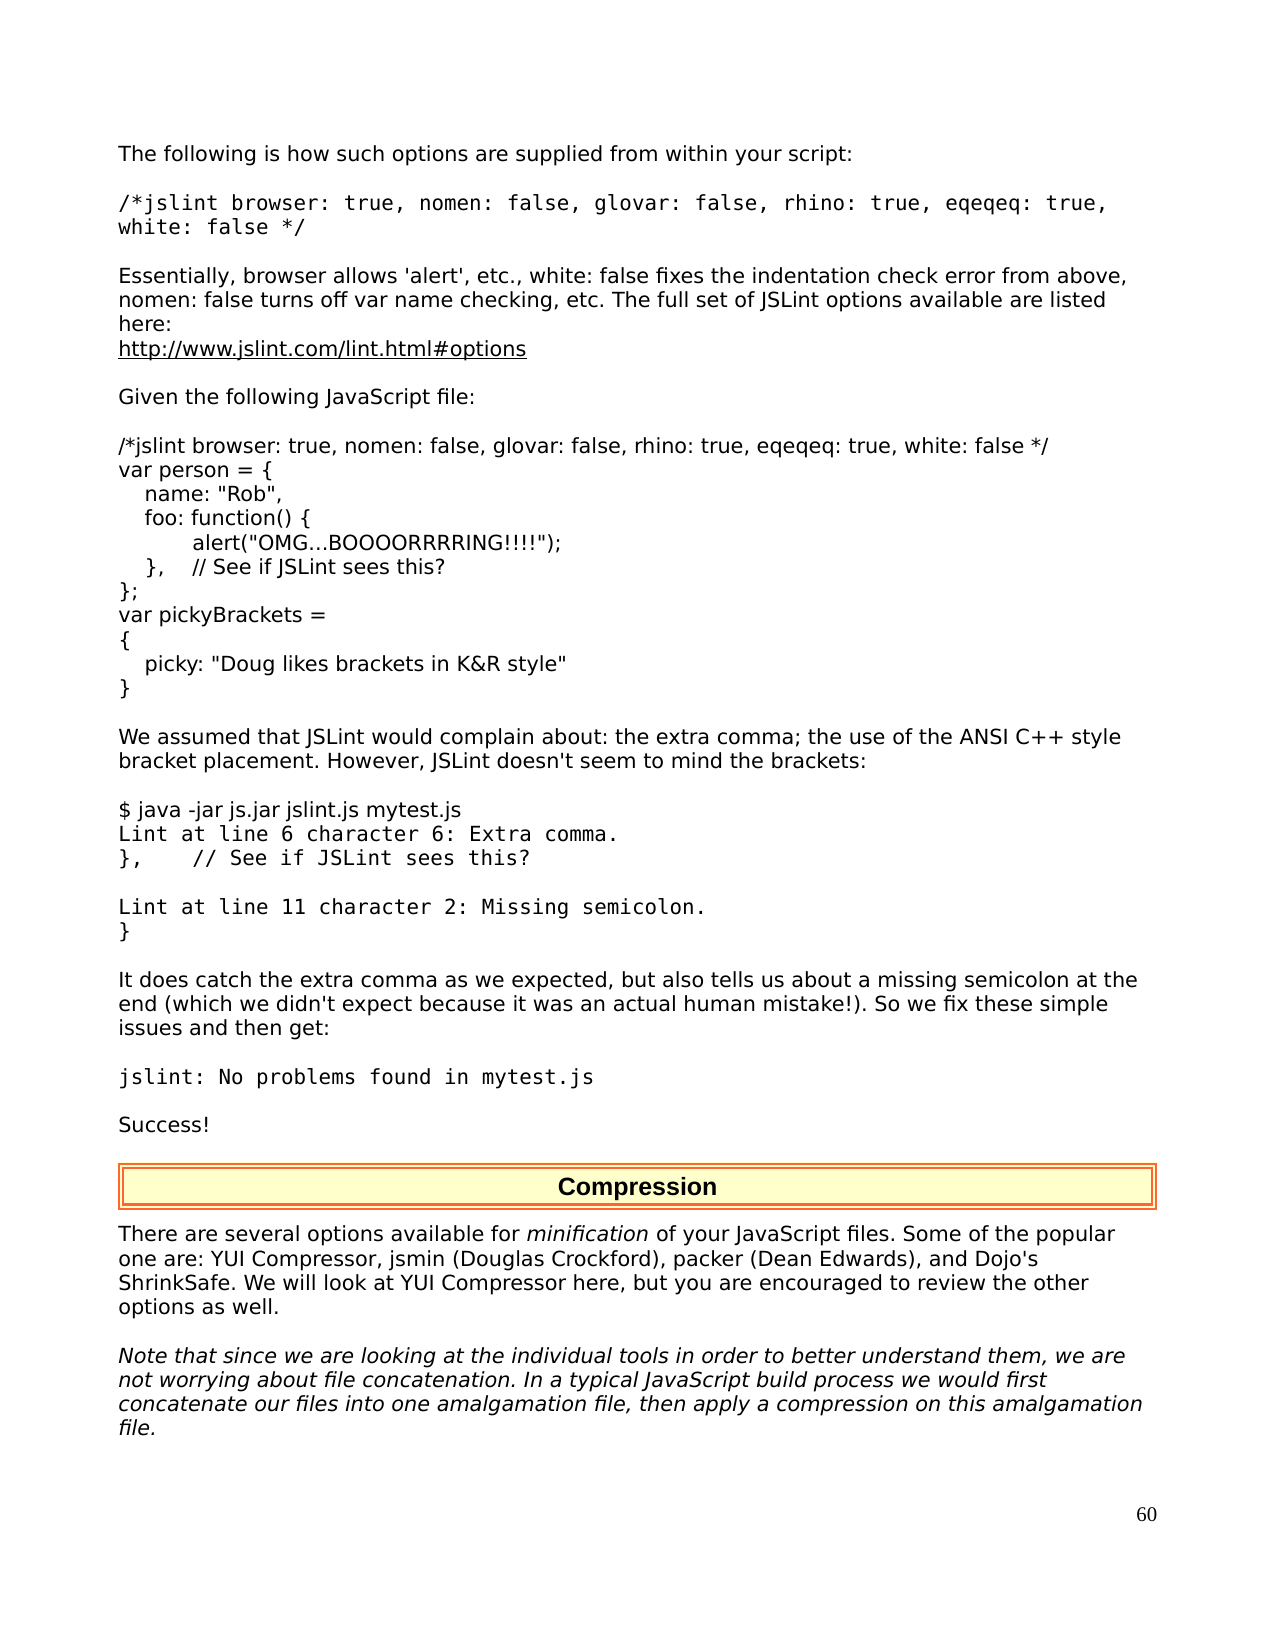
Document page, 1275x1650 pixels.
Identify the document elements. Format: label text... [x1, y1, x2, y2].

text Lint at line 6 character 6: Extra comma. [118, 822, 1157, 846]
text Success! [118, 1113, 1157, 1137]
text Given the following JavaScript file: [118, 385, 1157, 409]
text $ java -jar js.jar jslint.js mytest.js [118, 798, 1157, 822]
text Note that since we are looking at the individual tools in order to better understand them, we are not worrying about file concatenation. In a typical JavaScript build process we would first concatenate our files into one amalgamation file, then apply a compression on this amalgamation file. [118, 1344, 1157, 1441]
text jslint: No problems found in mytest.js [118, 1065, 1157, 1089]
text The following is how such options are supplied from within your script: [118, 142, 1157, 167]
text foo: function() { [118, 506, 1157, 531]
text } [118, 919, 1157, 943]
text var person = { [118, 458, 1157, 482]
text It does catch the extra comma as we expected, but also tells us about a missing semicolon at the end (which we didn't expect because it was an actual human mistake!). So we fix these simple issues and then get: [118, 968, 1157, 1040]
text { [118, 628, 1157, 652]
text }, // See if JSLint sees this? [118, 846, 1157, 871]
text /*jslint browser: true, nomen: false, glovar: false, rhino: true, eqeqeq: true, white: false */ [118, 434, 1157, 458]
text http://www.jslint.com/lint.html#options [118, 337, 1157, 361]
text Lint at line 11 character 2: Missing semicolon. [118, 895, 1157, 919]
text }; [118, 579, 1157, 603]
text } [118, 676, 1157, 701]
text Essentially, browser allows 'alert', etc., white: false fixes the indentation check error from above, nomen: false turns off var name checking, etc. The full set of JSLint options available are listed here: [118, 264, 1157, 337]
text }, // See if JSLint sees this? [118, 555, 1157, 579]
text We assumed that JSLint would complain about: the extra comma; the use of the ANSI C++ style bracket placement. However, JSLint doesn't seem to mind the brackets: [118, 725, 1157, 773]
text There are several options available for minification of your JavaScript files. Some of the popular one are: YUI Compressor, jsmin (Douglas Crockford), packer (Dean Edwards), and Dojo's ShrinkSafe. We will look at YUI Compressor here, but you are encouraged to review the other options as well. [118, 1222, 1157, 1319]
text alert("OMG...BOOOORRRRING!!!!"); [118, 531, 1157, 555]
text picky: "Doug likes brackets in K&R style" [118, 652, 1157, 676]
text name: "Rob", [118, 482, 1157, 506]
text var pickyBrackets = [118, 603, 1157, 628]
text /*jslint browser: true, nomen: false, glovar: false, rhino: true, eqeqeq: true, white: false */ [118, 191, 1157, 239]
